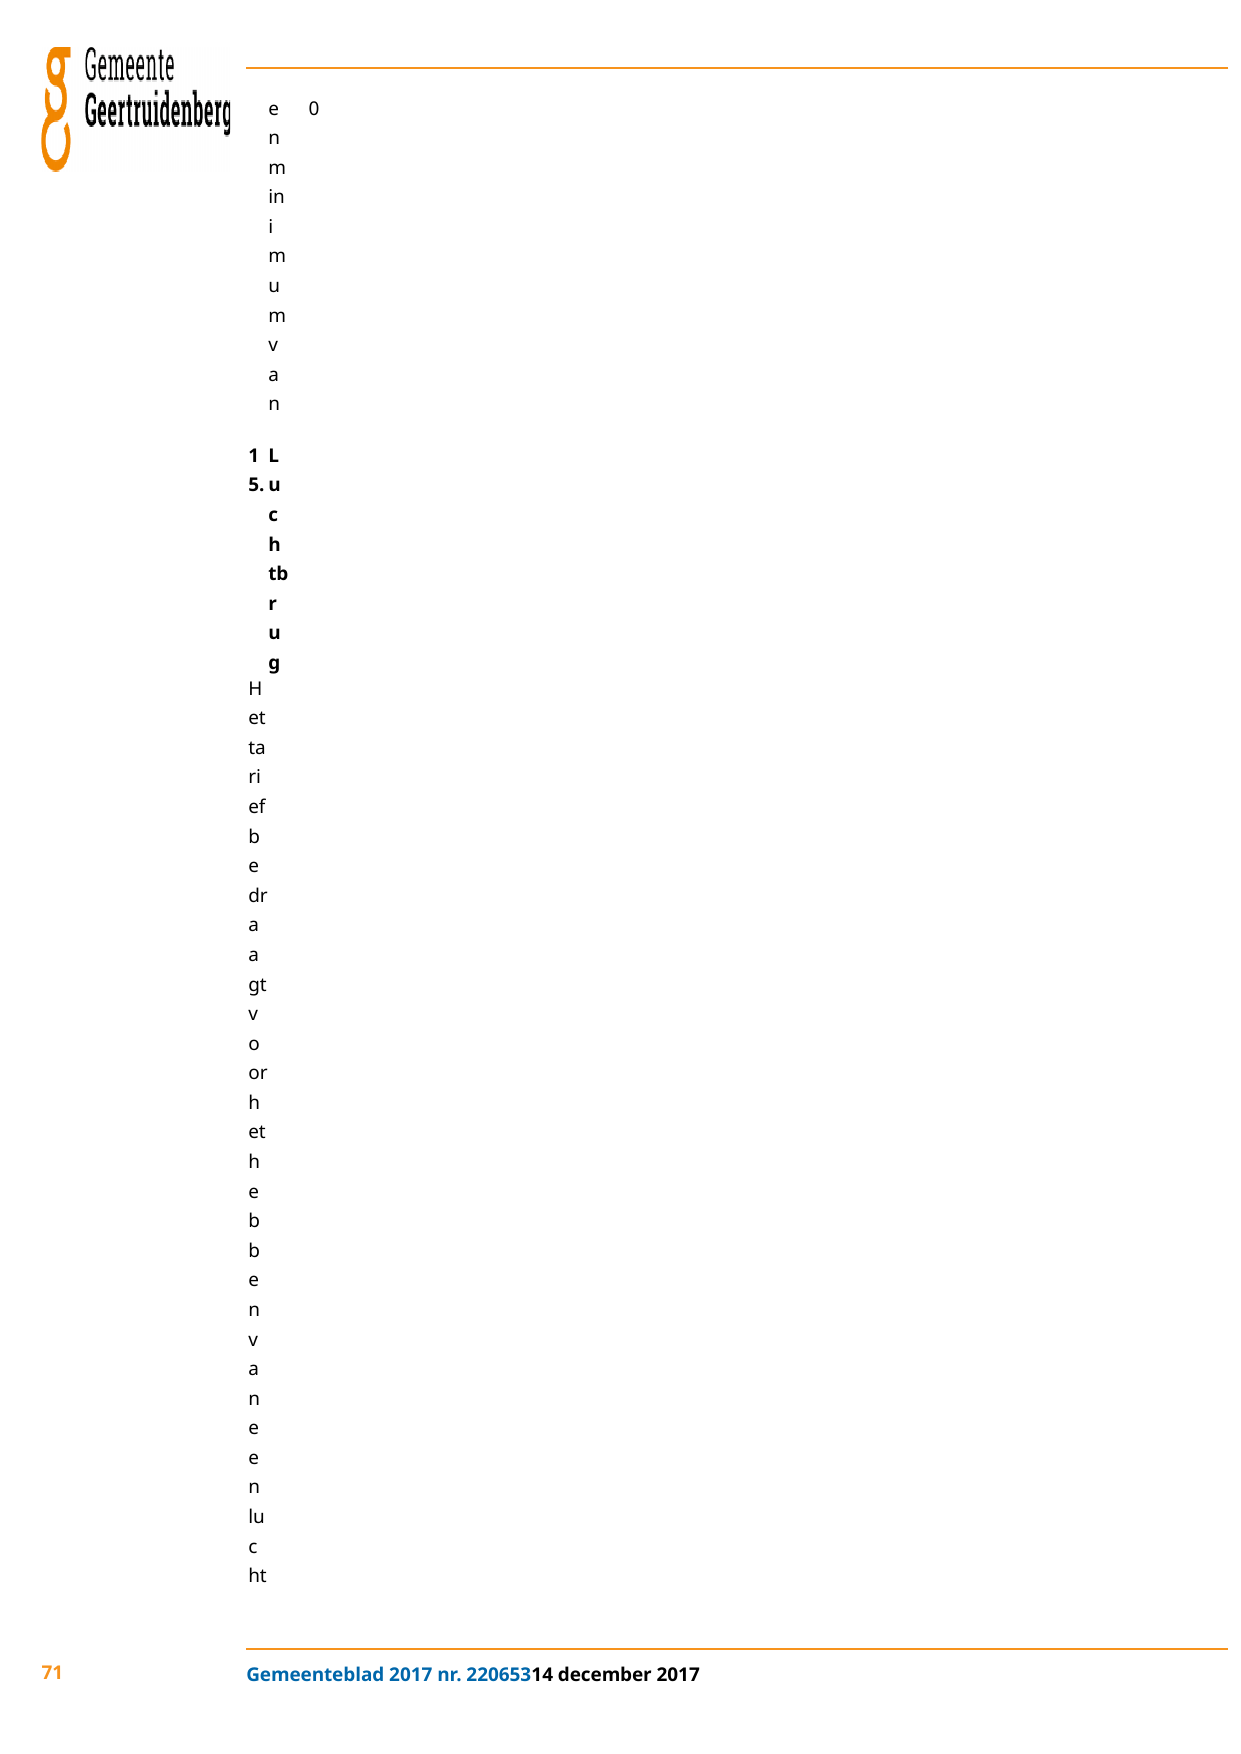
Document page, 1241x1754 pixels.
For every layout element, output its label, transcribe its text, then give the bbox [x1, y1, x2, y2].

table_cell [308, 442, 328, 675]
table_cell [308, 416, 328, 442]
table_cell en minimum van [268, 95, 288, 416]
table_cell [268, 675, 288, 1588]
table_cell 0 [308, 95, 328, 416]
table_cell [248, 95, 268, 416]
table_cell Luchtbrug [268, 442, 288, 675]
table_cell [288, 442, 308, 675]
table_cell [288, 675, 308, 1588]
table_cell 15. [248, 442, 268, 675]
table_cell [288, 416, 308, 442]
table_cell [248, 416, 268, 442]
picture [41, 47, 231, 172]
table_cell [288, 95, 308, 416]
table_cell Het tarief bedraagt voor het hebben van een lucht [248, 675, 268, 1588]
table_cell [268, 416, 288, 442]
